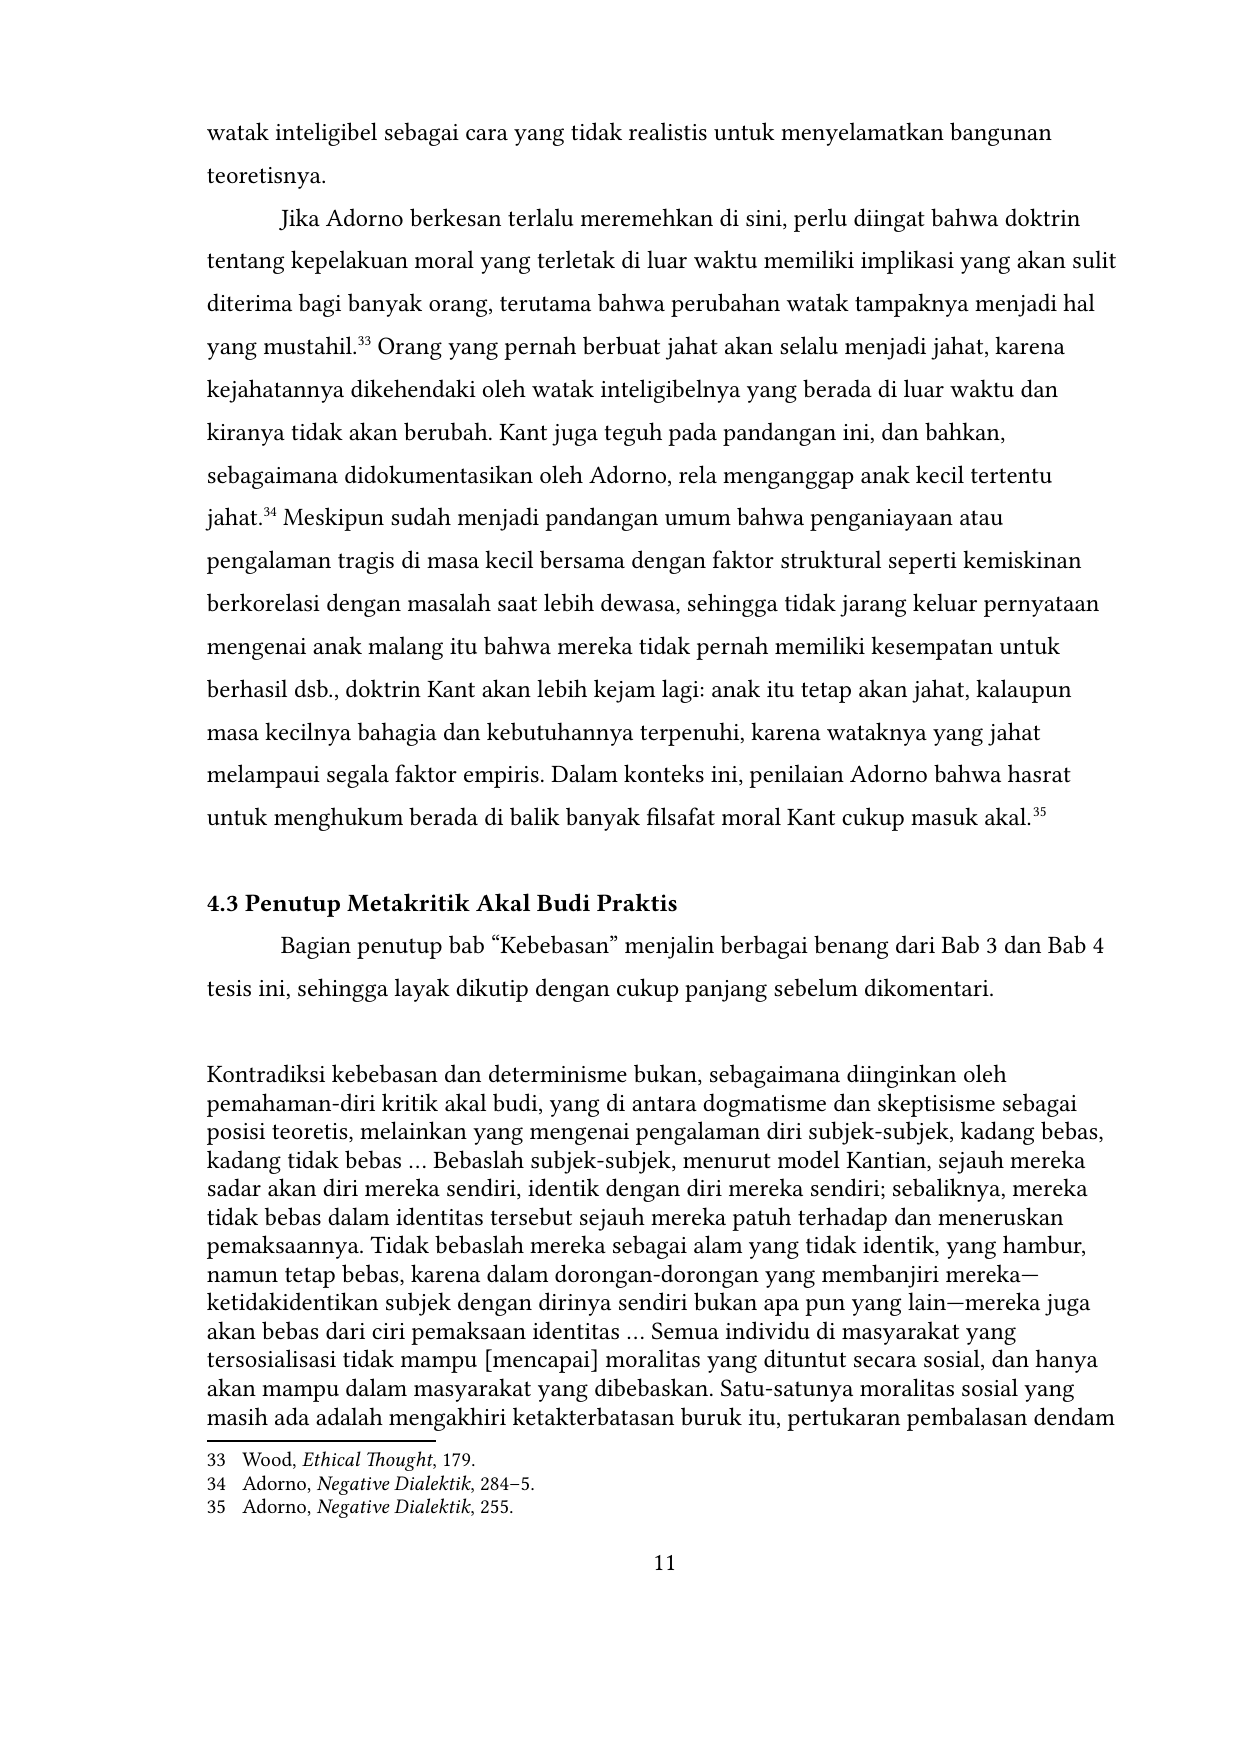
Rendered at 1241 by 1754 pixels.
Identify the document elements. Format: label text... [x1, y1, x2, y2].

text watak inteligibel sebagai cara yang tidak realistis untuk menyelamatkan bangunan teoretisnya. [207, 118, 1122, 189]
text Kontradiksi kebebasan dan determinisme bukan, sebagaimana diinginkan oleh pemahaman-diri kritik akal budi, yang di antara dogmatisme dan skeptisisme sebagai posisi teoretis, melainkan yang mengenai pengalaman diri subjek-subjek, kadang bebas, kadang tidak bebas ... Bebaslah subjek-subjek, menurut model Kantian, sejauh mereka sadar akan diri mereka sendiri, identik dengan diri mereka sendiri; sebaliknya, mereka tidak bebas dalam identitas tersebut sejauh mereka patuh terhadap dan meneruskan pemaksaannya. Tidak bebaslah mereka sebagai alam yang tidak identik, yang hambur, namun tetap bebas, karena dalam dorongan-dorongan yang membanjiri mereka—ketidakidentikan subjek dengan dirinya sendiri bukan apa pun yang lain—mereka juga akan bebas dari ciri pemaksaan identitas ... Semua individu di masyarakat yang tersosialisasi tidak mampu [mencapai] moralitas yang dituntut secara sosial, dan hanya akan mampu dalam masyarakat yang dibebaskan. Satu-satunya moralitas sosial yang masih ada adalah mengakhiri ketakterbatasan buruk itu, pertukaran pembalasan dendam [207, 1060, 1122, 1431]
text Adorno, Negative Dialektik, 284–5. [207, 1471, 1122, 1495]
text Wood, Ethical Thought, 179. [207, 1447, 1122, 1471]
text Adorno, Negative Dialektik, 255. [207, 1495, 1122, 1519]
text Jika Adorno berkesan terlalu meremehkan di sini, perlu diingat bahwa doktrin tentang kepelakuan moral yang terletak di luar waktu memiliki implikasi yang akan sulit diterima bagi banyak orang, terutama bahwa perubahan watak tampaknya menjadi hal yang mustahil. Orang yang pernah berbuat jahat akan selalu menjadi jahat, karena kejahatannya dikehendaki oleh watak inteligibelnya yang berada di luar waktu dan kiranya tidak akan berubah. Kant juga teguh pada pandangan ini, dan bahkan, sebagaimana didokumentasikan oleh Adorno, rela menganggap anak kecil tertentu jahat. Meskipun sudah menjadi pandangan umum bahwa penganiayaan atau pengalaman tragis di masa kecil bersama dengan faktor struktural seperti kemiskinan berkorelasi dengan masalah saat lebih dewasa, sehingga tidak jarang keluar pernyataan mengenai anak malang itu bahwa mereka tidak pernah memiliki kesempatan untuk berhasil dsb., doktrin Kant akan lebih kejam lagi: anak itu tetap akan jahat, kalaupun masa kecilnya bahagia dan kebutuhannya terpenuhi, karena wataknya yang jahat melampaui segala faktor empiris. Dalam konteks ini, penilaian Adorno bahwa hasrat untuk menghukum berada di balik banyak filsafat moral Kant cukup masuk akal. [207, 204, 1122, 832]
text Bagian penutup bab “Kebebasan” menjalin berbagai benang dari Bab 3 dan Bab 4 tesis ini, sehingga layak dikutip dengan cukup panjang sebelum dikomentari. [207, 932, 1122, 1003]
text 4.3 Penutup Metakritik Akal Budi Praktis [207, 889, 1122, 917]
